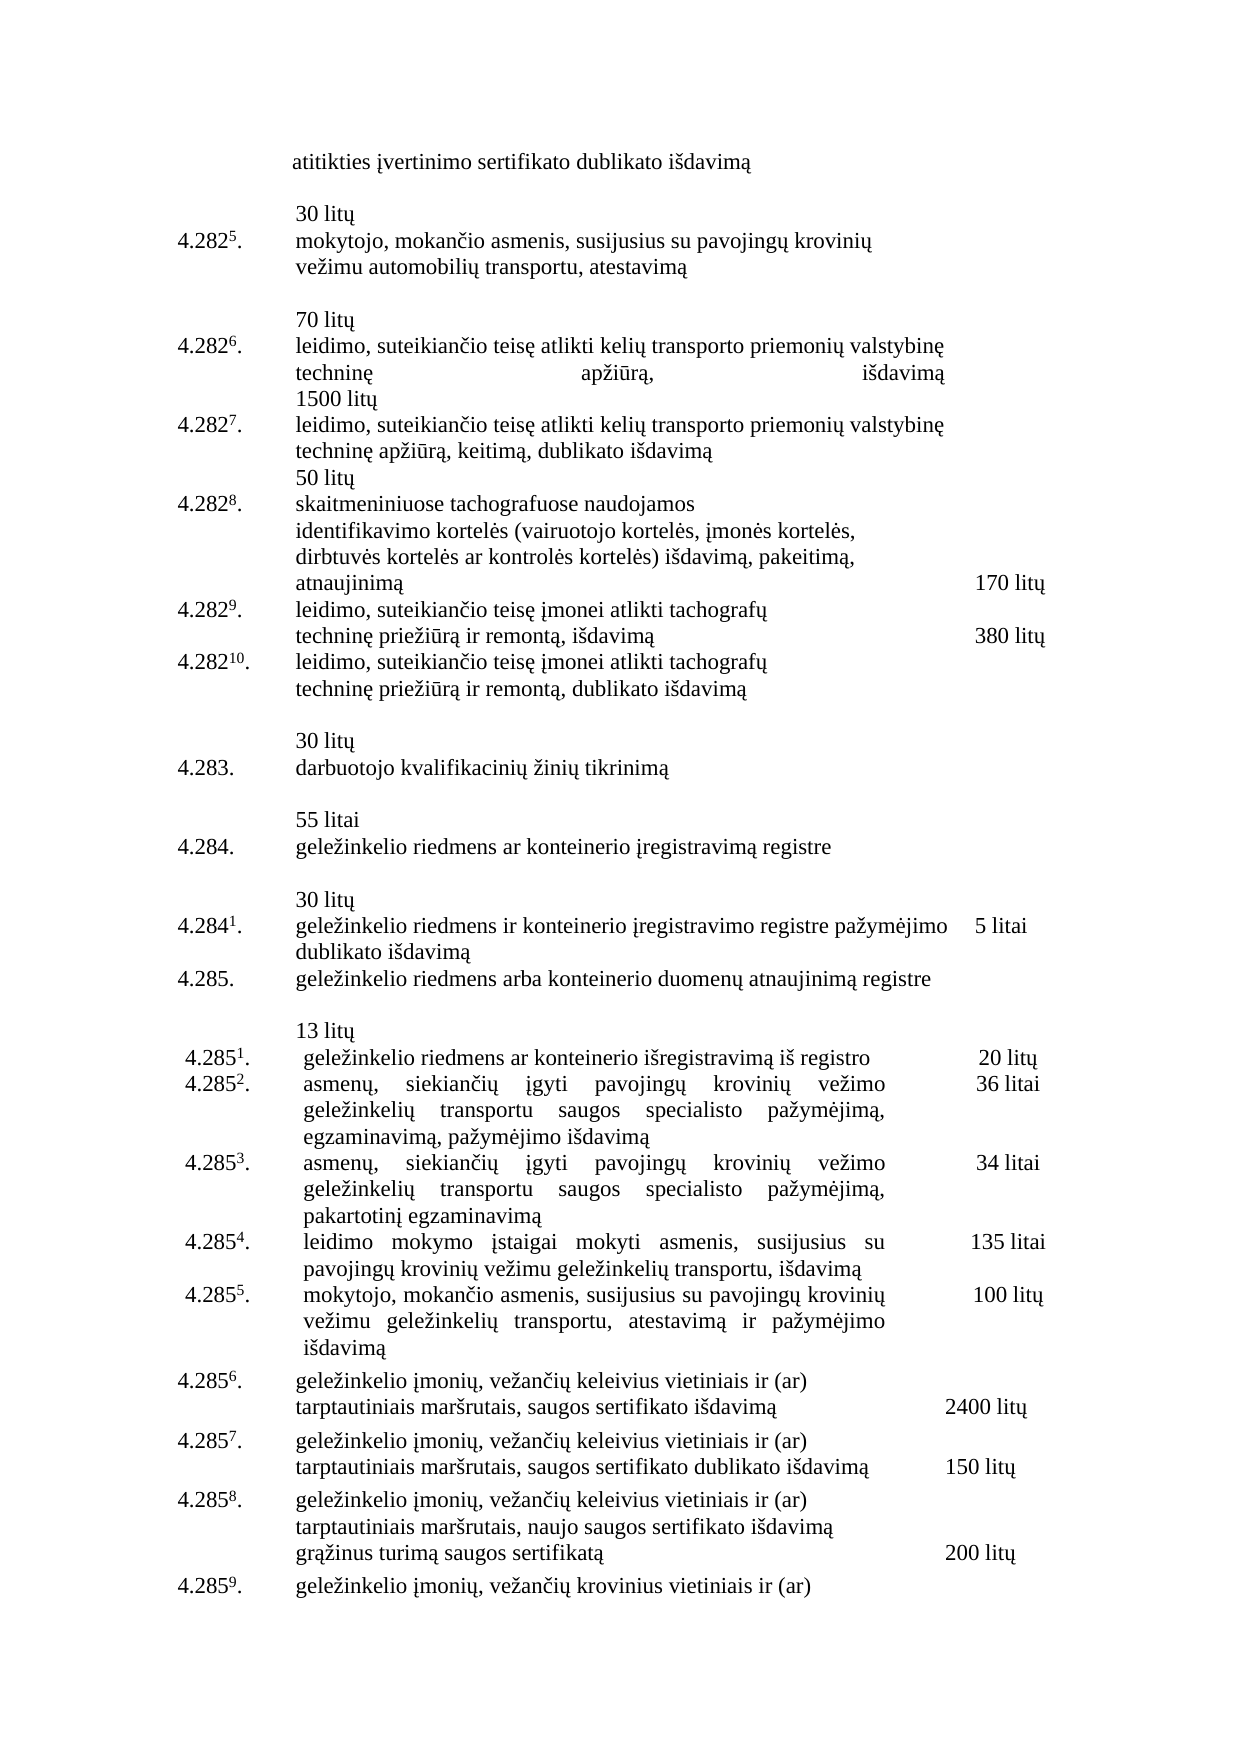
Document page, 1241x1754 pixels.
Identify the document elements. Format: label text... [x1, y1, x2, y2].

subtitle techninę apžiūrą, išdavimą 1500 litų [177, 358, 945, 411]
table_cell 100 litų [897, 1281, 1119, 1360]
table_header 20 litų [897, 1044, 1119, 1070]
text 4.2827. leidimo, suteikiančio teisę atlikti kelių transporto priemonių valstybinę [177, 411, 945, 438]
text grąžinus turimą saugos sertifikatą 200 litų [177, 1539, 1122, 1565]
text 4.284. geležinkelio riedmens ar konteinerio įregistravimą registre 30 litų [177, 833, 945, 912]
table_cell leidimo mokymo įstaigai mokyti asmenis, susijusius su pavojingų krovinių vežimu geležinkelių transportu, išdavimą [292, 1228, 897, 1281]
text 4.2858. geležinkelio įmonių, vežančių keleivius vietiniais ir (ar) [177, 1479, 1122, 1513]
table_cell 36 litai [897, 1070, 1119, 1149]
text tarptautiniais maršrutais, saugos sertifikato dublikato išdavimą 150 litų [252, 1453, 1122, 1479]
text 4.2859. geležinkelio įmonių, vežančių krovinius vietiniais ir (ar) [177, 1565, 1122, 1599]
table_header geležinkelio riedmens ar konteinerio išregistravimą iš registro [292, 1044, 897, 1070]
table_cell asmenų, siekiančių įgyti pavojingų krovinių vežimo geležinkelių transportu saugos specialisto pažymėjimą, egzaminavimą, pažymėjimo išdavimą [292, 1070, 897, 1149]
text atitikties įvertinimo sertifikato dublikato išdavimą 30 litų [292, 148, 945, 227]
text 4.2856. geležinkelio įmonių, vežančių keleivius vietiniais ir (ar) [177, 1360, 1122, 1393]
table_cell 4.2852. [174, 1070, 292, 1149]
table_cell 4.2854. [174, 1228, 292, 1281]
text dirbtuvės kortelės ar kontrolės kortelės) išdavimą, pakeitimą, [177, 543, 1122, 569]
text identifikavimo kortelės (vairuotojo kortelės, įmonės kortelės, [177, 517, 1122, 543]
text tarptautiniais maršrutais, saugos sertifikato išdavimą 2400 litų [252, 1393, 1122, 1420]
table_cell 34 litai [897, 1149, 1119, 1228]
text 4.283. darbuotojo kvalifikacinių žinių tikrinimą 55 litai [177, 754, 945, 833]
text 4.2825. mokytojo, mokančio asmenis, susijusius su pavojingų krovinių vežimu automobilių transportu, atestavimą 70 litų [177, 227, 945, 332]
table_cell 135 litai [897, 1228, 1119, 1281]
text atnaujinimą 170 litų [177, 569, 1122, 596]
text 4.2828. skaitmeniniuose tachografuose naudojamos [177, 490, 1122, 517]
text 4.2829. leidimo, suteikiančio teisę įmonei atlikti tachografų [177, 596, 1122, 622]
text tarptautiniais maršrutais, naujo saugos sertifikato išdavimą [177, 1513, 1122, 1539]
text techninę apžiūrą, keitimą, dublikato išdavimą 50 litų [177, 438, 945, 490]
subtitle 4.2826. leidimo, suteikiančio teisę atlikti kelių transporto priemonių valstybinę [177, 332, 945, 358]
text 4.28210. leidimo, suteikiančio teisę įmonei atlikti tachografų [177, 648, 1122, 675]
table_cell 4.2855. [174, 1281, 292, 1360]
table_header 4.2851. [174, 1044, 292, 1070]
table_cell asmenų, siekiančių įgyti pavojingų krovinių vežimo geležinkelių transportu saugos specialisto pažymėjimą, pakartotinį egzaminavimą [292, 1149, 897, 1228]
text dublikato išdavimą [177, 938, 1122, 965]
text techninę priežiūrą ir remontą, išdavimą 380 litų [177, 622, 1122, 648]
table_cell 4.2853. [174, 1149, 292, 1228]
text 4.2841. geležinkelio riedmens ir konteinerio įregistravimo registre pažymėjimo 5 litai [177, 912, 1122, 938]
text 4.2857. geležinkelio įmonių, vežančių keleivius vietiniais ir (ar) [177, 1420, 1122, 1453]
table_cell mokytojo, mokančio asmenis, susijusius su pavojingų krovinių vežimu geležinkelių transportu, atestavimą ir pažymėjimo išdavimą [292, 1281, 897, 1360]
text techninę priežiūrą ir remontą, dublikato išdavimą 30 litų [295, 675, 945, 754]
text 4.285. geležinkelio riedmens arba konteinerio duomenų atnaujinimą registre 13 litų [177, 965, 945, 1044]
